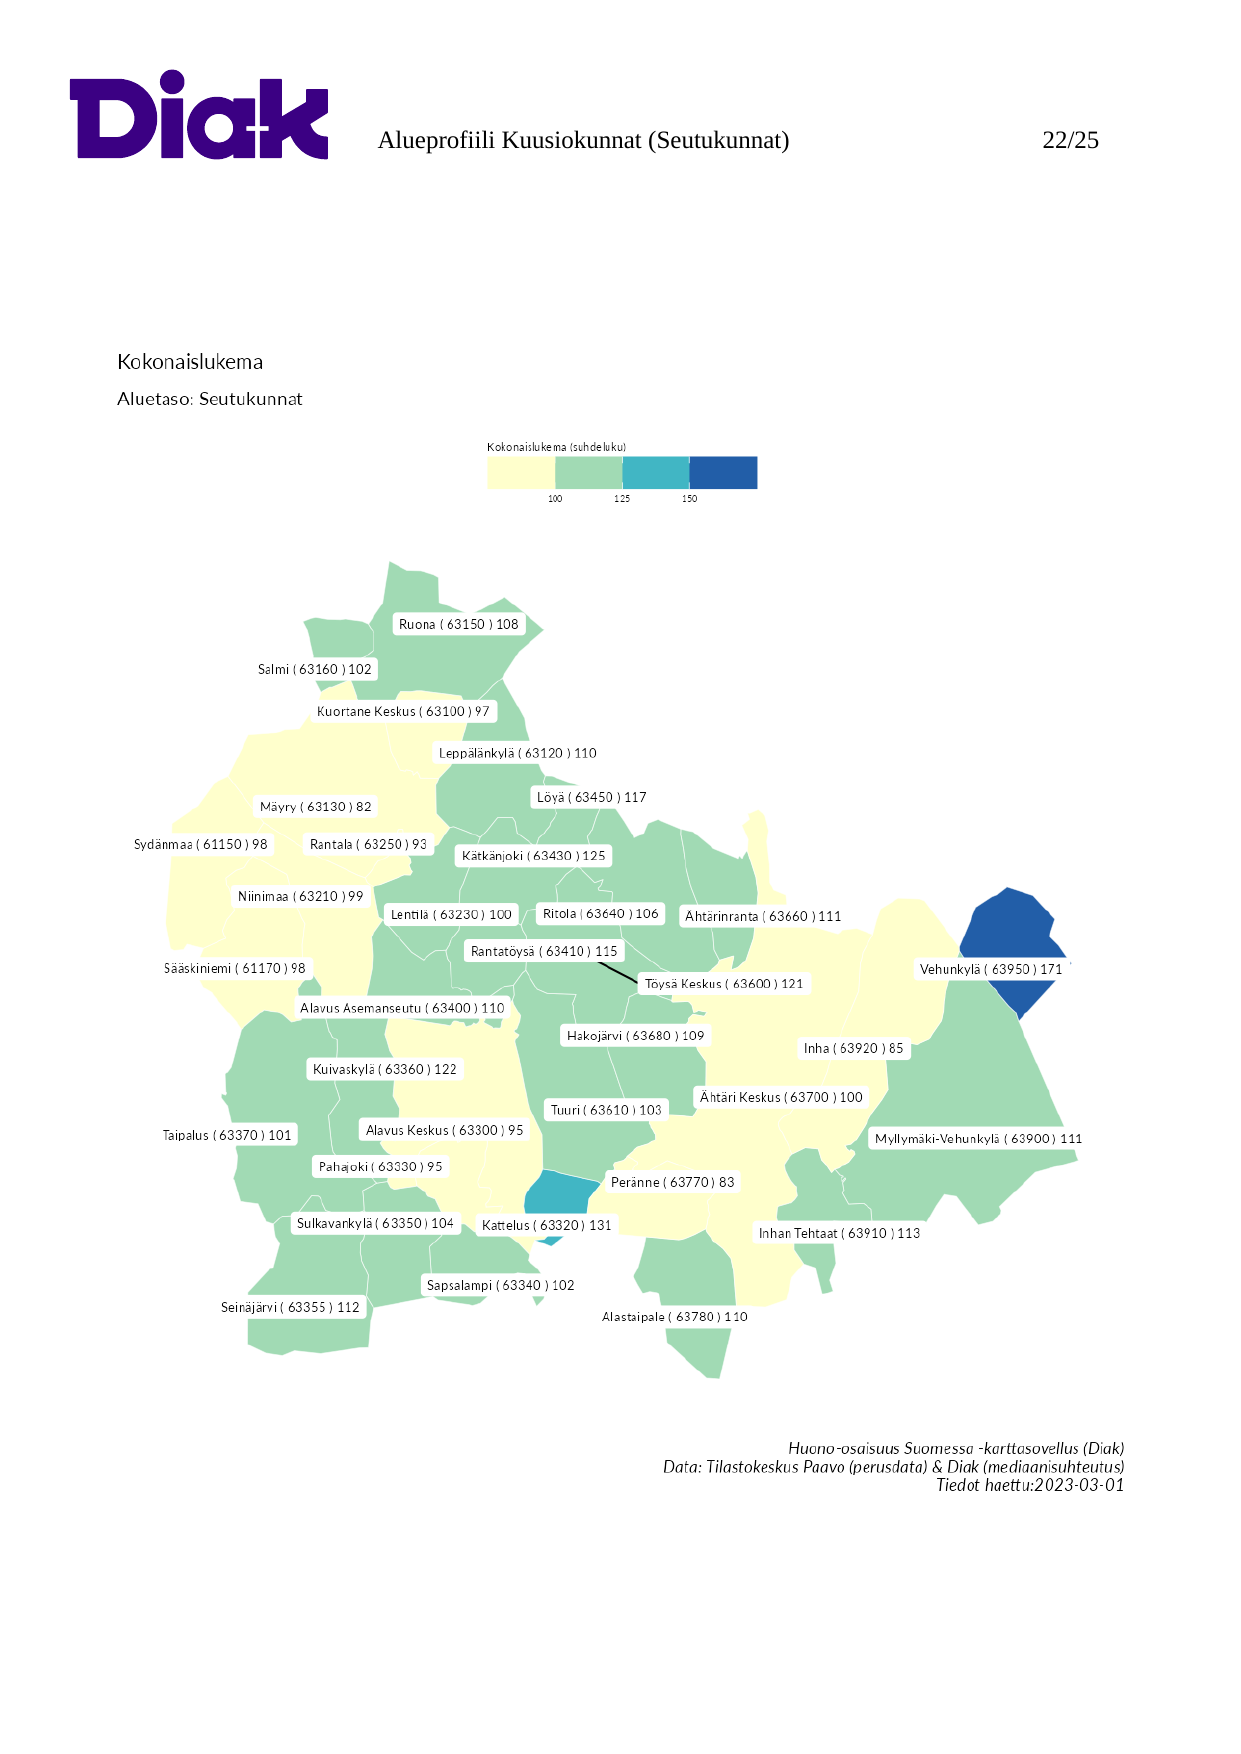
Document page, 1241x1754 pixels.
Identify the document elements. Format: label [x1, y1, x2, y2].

picture [61, 196, 1179, 1651]
